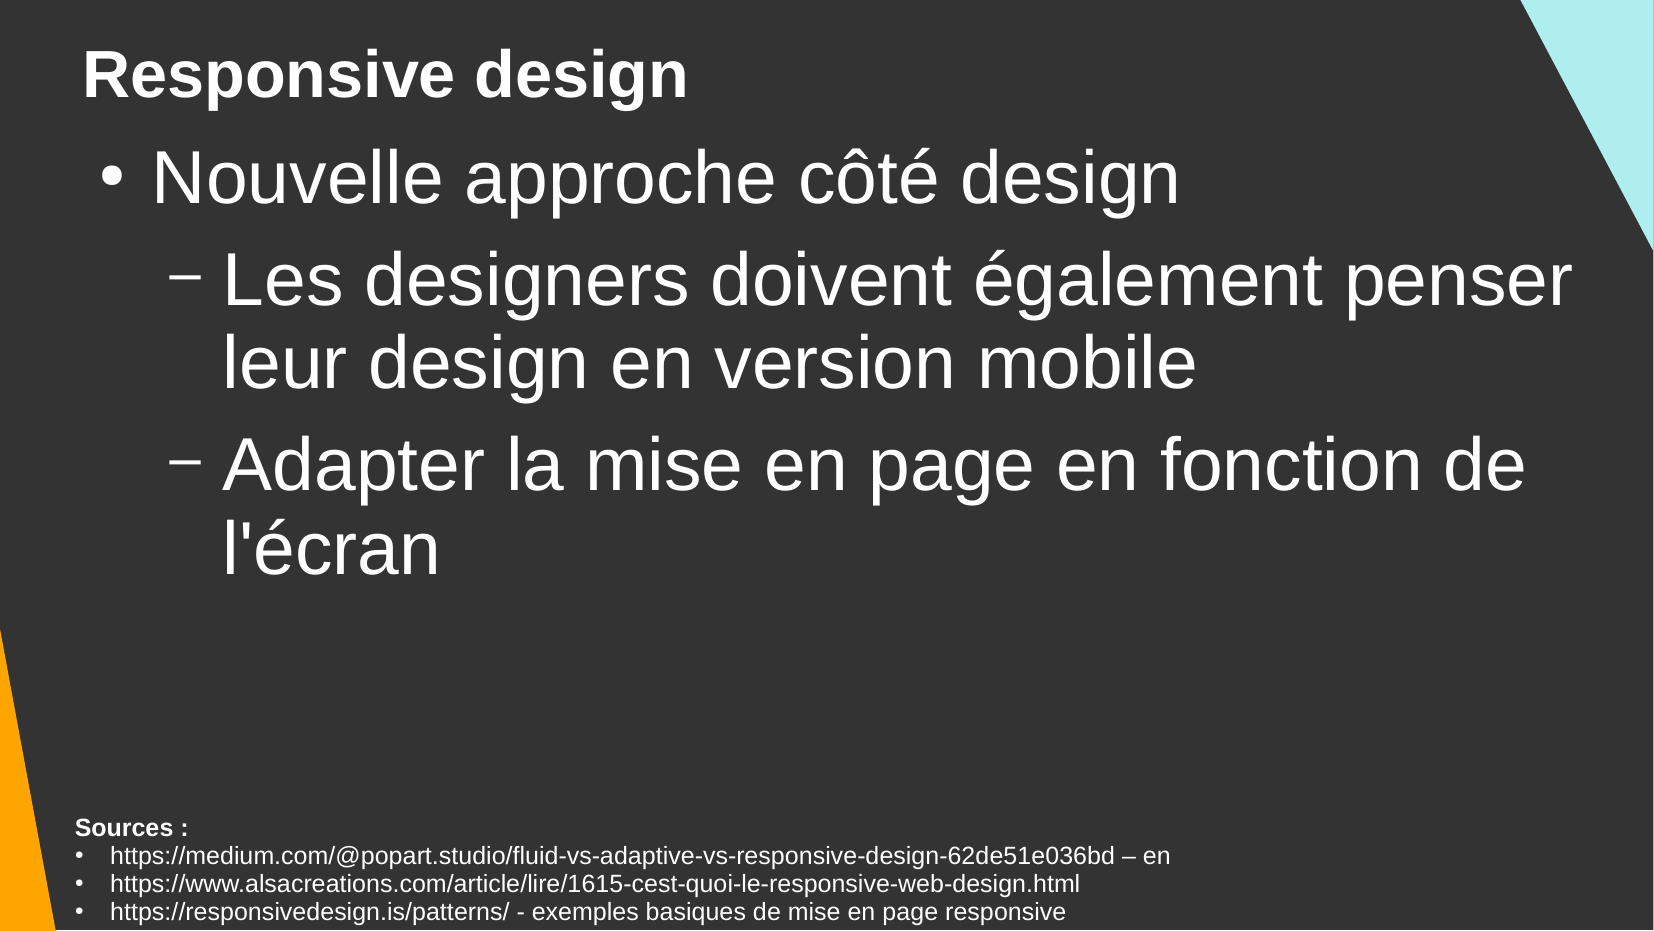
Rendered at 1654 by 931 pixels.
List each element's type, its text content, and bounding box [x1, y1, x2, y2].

list Nouvelle approche côté design Les designers doivent également penser leur design en version mobile Adapter la mise en page en fonction de l'écran [80, 135, 1605, 736]
text_box [1520, 0, 1654, 253]
text_box Sources : https://medium.com/@popart.studio/fluid-vs-adaptive-vs-responsive-design-62de51e036bd – en https://www.alsacreations.com/article/lire/1615-cest-quoi-le-responsive-web-design.html https://responsivedesign.is/patterns/ - exemples basiques de mise en page responsive [60, 806, 1546, 931]
text_box [0, 628, 56, 931]
title Responsive design [82, 37, 1571, 114]
